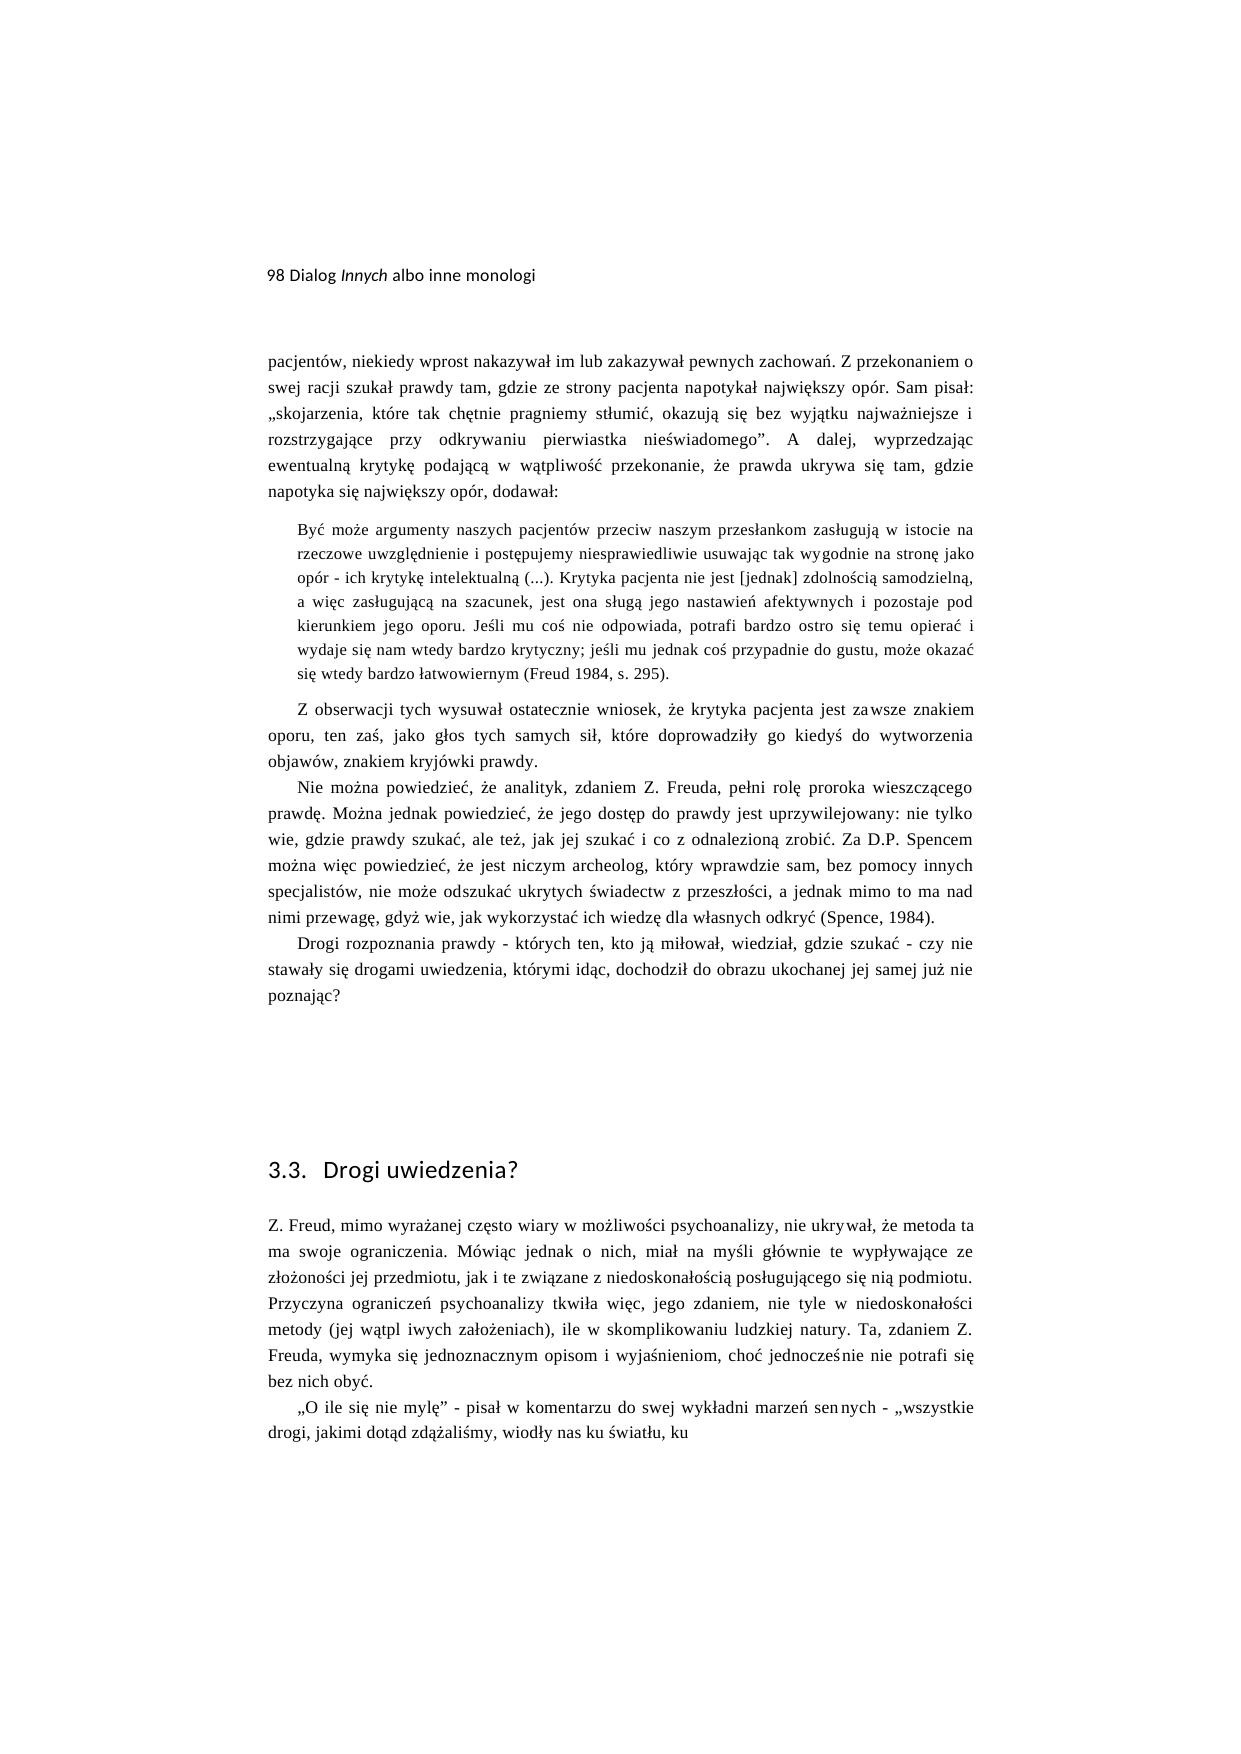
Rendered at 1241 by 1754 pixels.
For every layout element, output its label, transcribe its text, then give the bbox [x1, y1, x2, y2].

text Być może argumenty naszych pacjentów przeciw naszym przesłankom zasługują w istocie na rzeczowe uwzględnienie i postępujemy niesprawiedliwie usuwając tak wy­godnie na stronę jako opór - ich krytykę intelektualną (...). Krytyka pacjenta nie jest [jednak] zdolnością samodzielną, a więc zasługującą na szacunek, jest ona sługą jego nastawień afektywnych i pozostaje pod kierunkiem jego oporu. Jeśli mu coś nie odpo­wiada, potrafi bardzo ostro się temu opierać i wydaje się nam wtedy bardzo krytyczny; jeśli mu jednak coś przypadnie do gustu, może okazać się wtedy bardzo łatwowiernym (Freud 1984, s. 295). [297, 516, 974, 684]
text pacjentów, niekiedy wprost nakazywał im lub zakazywał pewnych zachowań. Z przekonaniem o swej racji szukał prawdy tam, gdzie ze strony pacjenta na­potykał największy opór. Sam pisał: „skojarzenia, które tak chętnie pragniemy stłumić, okazują się bez wyjątku najważniejsze i rozstrzygające przy odkrywa­niu pierwiastka nieświadomego”. A dalej, wyprzedzając ewentualną krytykę po­dającą w wątpliwość przekonanie, że prawda ukrywa się tam, gdzie napotyka się największy opór, dodawał: [268, 347, 974, 502]
text 98 Dialog Innych albo inne monologi [266, 267, 606, 285]
text Z obserwacji tych wysuwał ostatecznie wniosek, że krytyka pacjenta jest za­wsze znakiem oporu, ten zaś, jako głos tych samych sił, które doprowadziły go kiedyś do wytworzenia objawów, znakiem kryjówki prawdy. [268, 695, 974, 773]
text Drogi rozpoznania prawdy - których ten, kto ją miłował, wiedział, gdzie szukać - czy nie stawały się drogami uwiedzenia, którymi idąc, dochodził do obrazu ukochanej jej samej już nie poznając? [268, 928, 974, 1006]
subtitle 3.3. Drogi uwiedzenia? [268, 1158, 976, 1183]
text „O ile się nie mylę” - pisał w komentarzu do swej wykładni marzeń sen­nych - „wszystkie drogi, jakimi dotąd zdążaliśmy, wiodły nas ku światłu, ku [268, 1392, 974, 1444]
text Nie można powiedzieć, że analityk, zdaniem Z. Freuda, pełni rolę proroka wieszczącego prawdę. Można jednak powiedzieć, że jego dostęp do prawdy jest uprzywilejowany: nie tylko wie, gdzie prawdy szukać, ale też, jak jej szukać i co z odnalezioną zrobić. Za D.P. Spencem można więc powiedzieć, że jest niczym archeolog, który wprawdzie sam, bez pomocy innych specjalistów, nie może od­szukać ukrytych świadectw z przeszłości, a jednak mimo to ma nad nimi prze­wagę, gdyż wie, jak wykorzystać ich wiedzę dla własnych odkryć (Spence, 1984). [268, 773, 974, 928]
text Z. Freud, mimo wyrażanej często wiary w możliwości psychoanalizy, nie ukry­wał, że metoda ta ma swoje ograniczenia. Mówiąc jednak o nich, miał na myśli głównie te wypływające ze złożoności jej przedmiotu, jak i te związane z niedoskonałością posługującego się nią podmiotu. Przyczyna ograniczeń psy­choanalizy tkwiła więc, jego zdaniem, nie tyle w niedoskonałości metody (jej wątpl iwych założeniach), ile w skomplikowaniu ludzkiej natury. Ta, zdaniem Z. Freuda, wymyka się jednoznacznym opisom i wyjaśnieniom, choć jednocześ­nie nie potrafi się bez nich obyć. [268, 1211, 974, 1392]
